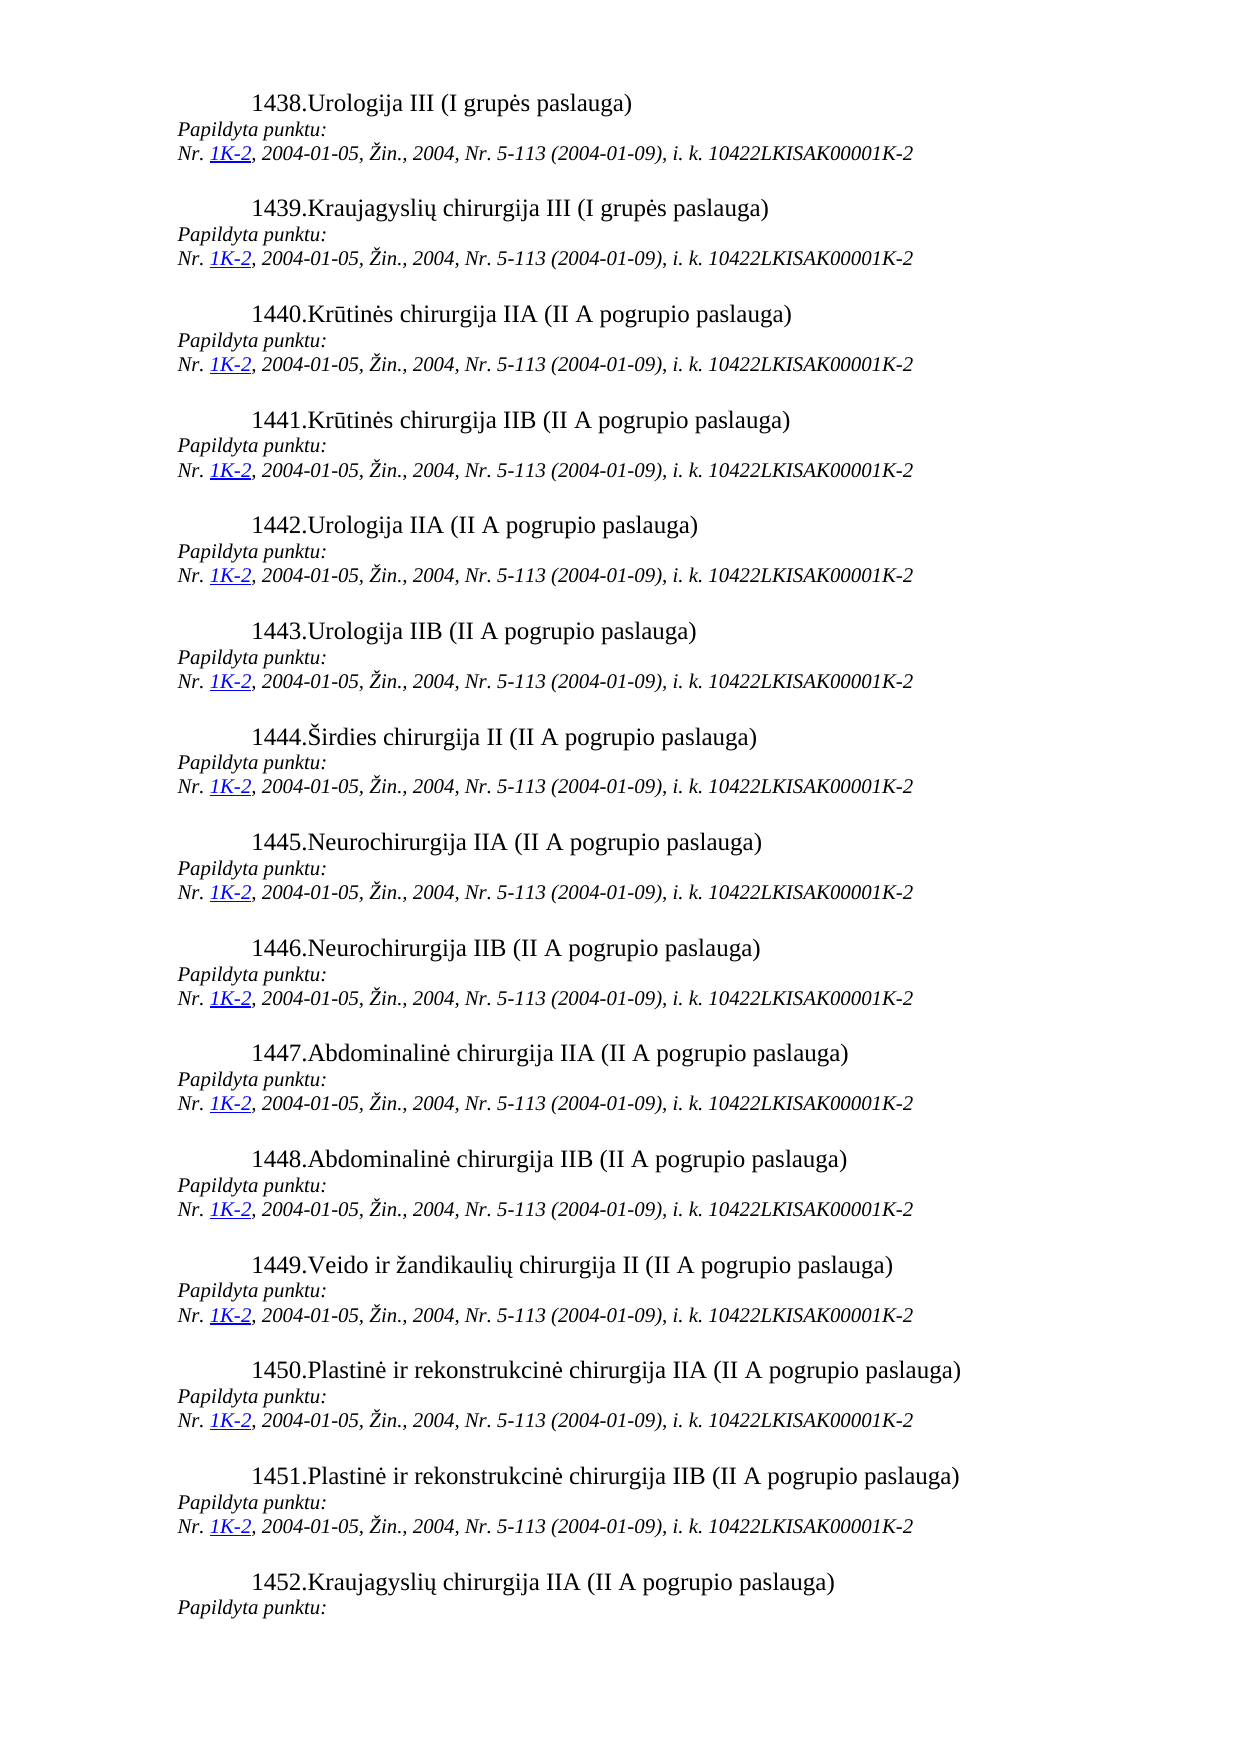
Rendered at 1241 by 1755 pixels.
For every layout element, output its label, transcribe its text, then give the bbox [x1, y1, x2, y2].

text 1447.Abdominalinė chirurgija IIA (II A pogrupio paslauga) [177, 1038, 1181, 1067]
text Nr. 1K-2, 2004-01-05, Žin., 2004, Nr. 5-113 (2004-01-09), i. k. 10422LKISAK00001K-2 [177, 246, 1181, 270]
text 1451.Plastinė ir rekonstrukcinė chirurgija IIB (II A pogrupio paslauga) [177, 1461, 1181, 1490]
text Nr. 1K-2, 2004-01-05, Žin., 2004, Nr. 5-113 (2004-01-09), i. k. 10422LKISAK00001K-2 [177, 1302, 1181, 1327]
text Nr. 1K-2, 2004-01-05, Žin., 2004, Nr. 5-113 (2004-01-09), i. k. 10422LKISAK00001K-2 [177, 986, 1181, 1010]
text Nr. 1K-2, 2004-01-05, Žin., 2004, Nr. 5-113 (2004-01-09), i. k. 10422LKISAK00001K-2 [177, 352, 1181, 376]
text Papildyta punktu: [177, 1490, 1181, 1514]
text Nr. 1K-2, 2004-01-05, Žin., 2004, Nr. 5-113 (2004-01-09), i. k. 10422LKISAK00001K-2 [177, 563, 1181, 587]
text 1441.Krūtinės chirurgija IIB (II A pogrupio paslauga) [177, 405, 1181, 433]
text 1442.Urologija IIA (II A pogrupio paslauga) [177, 510, 1181, 539]
text Papildyta punktu: [177, 117, 1181, 141]
text Nr. 1K-2, 2004-01-05, Žin., 2004, Nr. 5-113 (2004-01-09), i. k. 10422LKISAK00001K-2 [177, 880, 1181, 904]
text Papildyta punktu: [177, 645, 1181, 669]
text Papildyta punktu: [177, 1173, 1181, 1197]
text 1448.Abdominalinė chirurgija IIB (II A pogrupio paslauga) [177, 1144, 1181, 1173]
text 1445.Neurochirurgija IIA (II A pogrupio paslauga) [177, 827, 1181, 856]
text Papildyta punktu: [177, 856, 1181, 880]
text Papildyta punktu: [177, 1278, 1181, 1302]
text Papildyta punktu: [177, 433, 1181, 457]
text 1449.Veido ir žandikaulių chirurgija II (II A pogrupio paslauga) [177, 1250, 1181, 1278]
text Papildyta punktu: [177, 1067, 1181, 1091]
text Nr. 1K-2, 2004-01-05, Žin., 2004, Nr. 5-113 (2004-01-09), i. k. 10422LKISAK00001K-2 [177, 141, 1181, 165]
text Papildyta punktu: [177, 222, 1181, 246]
text Nr. 1K-2, 2004-01-05, Žin., 2004, Nr. 5-113 (2004-01-09), i. k. 10422LKISAK00001K-2 [177, 774, 1181, 798]
text Nr. 1K-2, 2004-01-05, Žin., 2004, Nr. 5-113 (2004-01-09), i. k. 10422LKISAK00001K-2 [177, 1408, 1181, 1432]
text Papildyta punktu: [177, 750, 1181, 774]
text 1439.Kraujagyslių chirurgija III (I grupės paslauga) [177, 193, 1181, 222]
text Papildyta punktu: [177, 962, 1181, 986]
text Nr. 1K-2, 2004-01-05, Žin., 2004, Nr. 5-113 (2004-01-09), i. k. 10422LKISAK00001K-2 [177, 1514, 1181, 1538]
text Nr. 1K-2, 2004-01-05, Žin., 2004, Nr. 5-113 (2004-01-09), i. k. 10422LKISAK00001K-2 [177, 669, 1181, 693]
text Papildyta punktu: [177, 1384, 1181, 1408]
text 1444.Širdies chirurgija II (II A pogrupio paslauga) [177, 722, 1181, 750]
text 1446.Neurochirurgija IIB (II A pogrupio paslauga) [177, 933, 1181, 962]
text 1440.Krūtinės chirurgija IIA (II A pogrupio paslauga) [177, 299, 1181, 328]
text Papildyta punktu: [177, 539, 1181, 563]
text 1450.Plastinė ir rekonstrukcinė chirurgija IIA (II A pogrupio paslauga) [177, 1355, 1181, 1384]
text 1438.Urologija III (I grupės paslauga) [177, 88, 1181, 117]
text Nr. 1K-2, 2004-01-05, Žin., 2004, Nr. 5-113 (2004-01-09), i. k. 10422LKISAK00001K-2 [177, 457, 1181, 482]
text Nr. 1K-2, 2004-01-05, Žin., 2004, Nr. 5-113 (2004-01-09), i. k. 10422LKISAK00001K-2 [177, 1197, 1181, 1221]
text 1443.Urologija IIB (II A pogrupio paslauga) [177, 616, 1181, 645]
text Papildyta punktu: [177, 328, 1181, 352]
text Papildyta punktu: [177, 1595, 1181, 1619]
text Nr. 1K-2, 2004-01-05, Žin., 2004, Nr. 5-113 (2004-01-09), i. k. 10422LKISAK00001K-2 [177, 1091, 1181, 1115]
text 1452.Kraujagyslių chirurgija IIA (II A pogrupio paslauga) [177, 1567, 1181, 1595]
